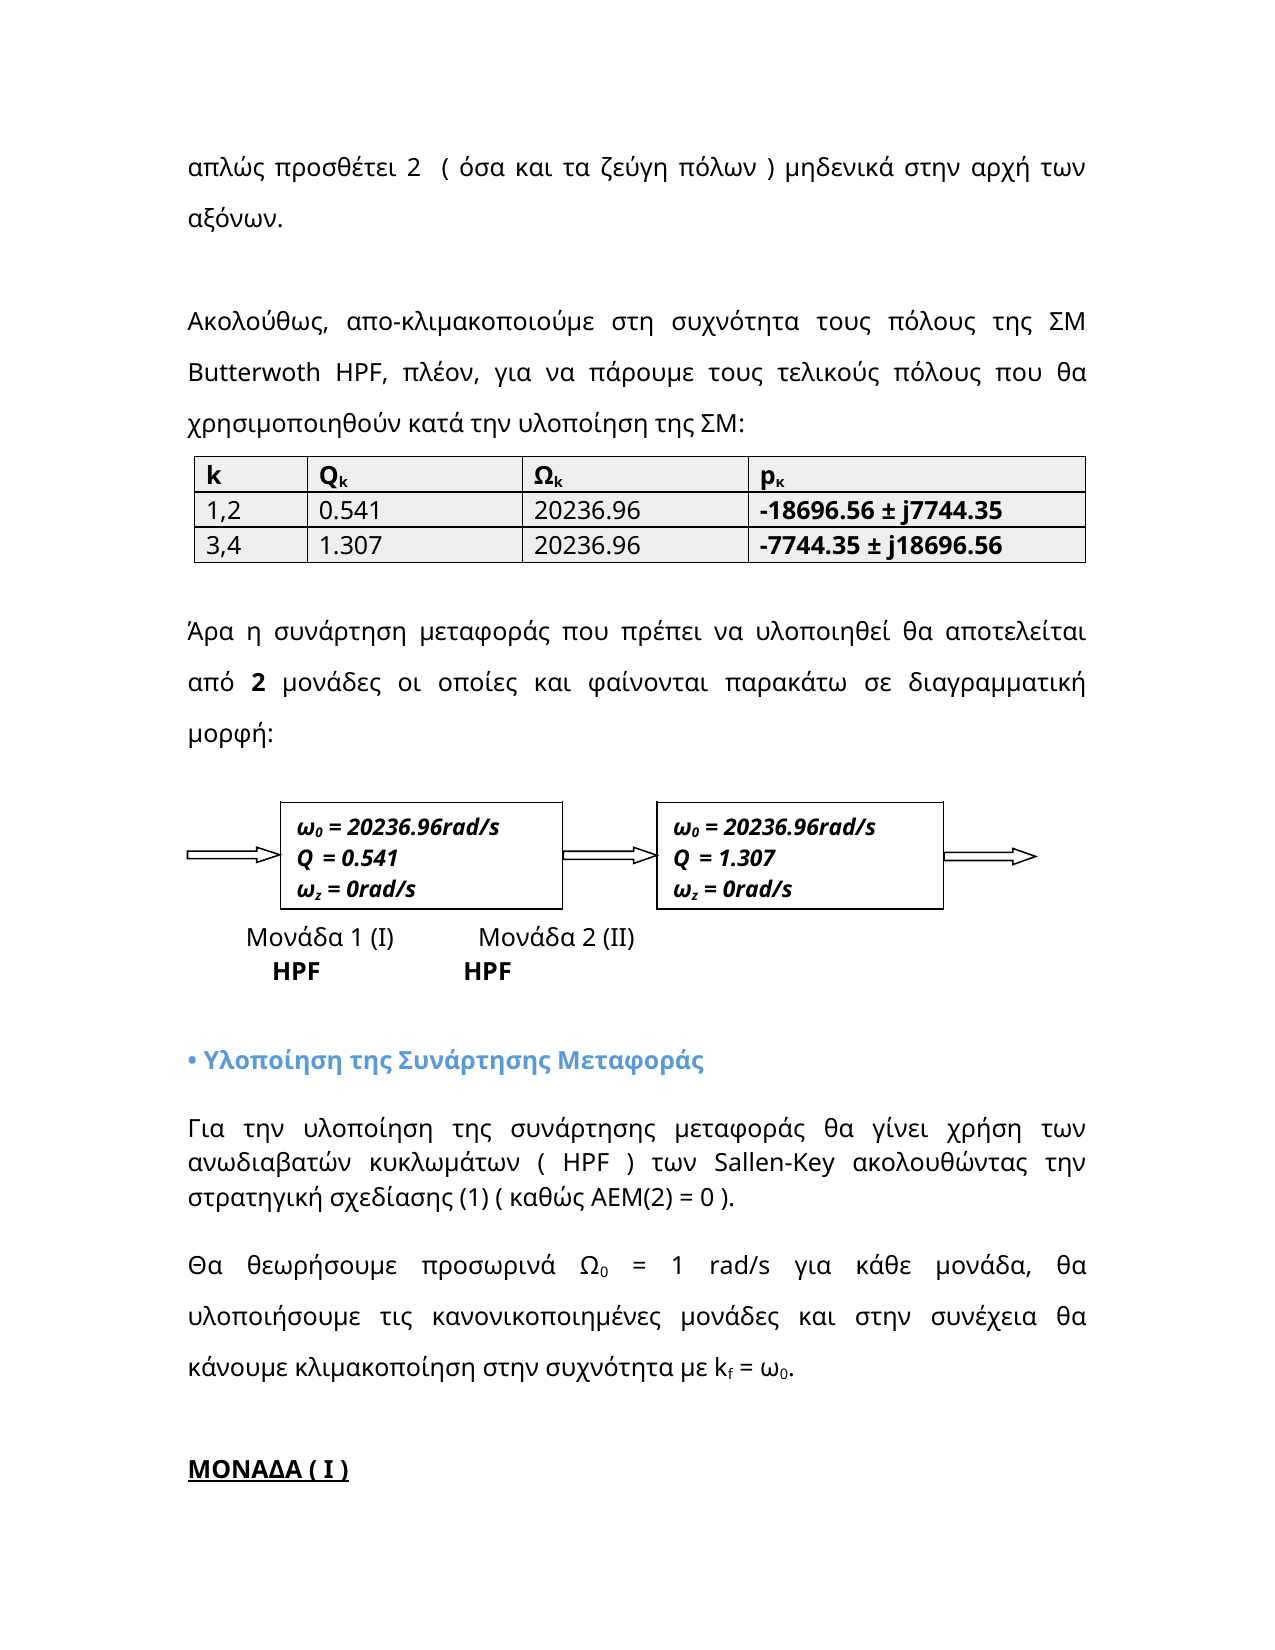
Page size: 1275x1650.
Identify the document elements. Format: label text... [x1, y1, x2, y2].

text Για την υλοποίηση της συνάρτησης μεταφοράς θα γίνει χρήση των ανωδιαβατών κυκλωμάτων ( HPF ) των Sallen-Key ακολουθώντας την στρατηγική σχεδίασης (1) ( καθώς ΑΕΜ(2) = 0 ). [187, 1111, 1087, 1213]
text HPF HPF [187, 954, 1087, 988]
subtitle • Υλοποίηση της Συνάρτησης Μεταφοράς [187, 1043, 1087, 1077]
text Θα θεωρήσουμε προσωρινά Ω0 = 1 rad/s για κάθε μονάδα, θα υλοποιήσουμε τις κανονικοποιημένες μονάδες και στην συνέχεια θα κάνουμε κλιμακοποίηση στην συχνότητα με kf = ω0. [187, 1247, 1087, 1383]
text Q = 0.541 [296, 842, 547, 873]
table_header k [195, 457, 307, 491]
table_cell 1.307 [308, 528, 522, 562]
text Ακολούθως, απο-κλιμακοποιούμε στη συχνότητα τους πόλους της ΣΜ Butterwoth HPF, πλέον, για να πάρουμε τους τελικούς πόλους που θα χρησιμοποιηθούν κατά την υλοποίηση της ΣΜ: [187, 303, 1087, 439]
table_header pκ [749, 457, 1085, 491]
text ΜΟΝΑΔΑ ( Ι ) [187, 1451, 1087, 1486]
table_cell 0.541 [308, 493, 522, 526]
text ω0 = 20236.96rad/s [296, 810, 547, 842]
table_header Qk [308, 457, 522, 491]
table_cell 3,4 [195, 528, 307, 562]
text ω0 = 20236.96rad/s [673, 810, 928, 842]
table_cell 1,2 [195, 493, 307, 526]
text ωz = 0rad/s [673, 873, 928, 900]
table_cell 20236.96 [523, 493, 748, 526]
table_cell -7744.35 ± j18696.56 [749, 528, 1085, 562]
text ωz = 0rad/s [296, 873, 547, 900]
table_cell -18696.56 ± j7744.35 [749, 493, 1085, 526]
table_header Ωk [523, 457, 748, 491]
text Μονάδα 1 (Ι) Μονάδα 2 (ΙΙ) [187, 920, 1087, 954]
text απλώς προσθέτει 2 ( όσα και τα ζεύγη πόλων ) μηδενικά στην αρχή των αξόνων. [187, 150, 1087, 235]
text Άρα η συνάρτηση μεταφοράς που πρέπει να υλοποιηθεί θα αποτελείται από 2 μονάδες οι οποίες και φαίνονται παρακάτω σε διαγραμματική μορφή: [187, 614, 1087, 750]
table_cell 20236.96 [523, 528, 748, 562]
text Q = 1.307 [673, 842, 928, 873]
